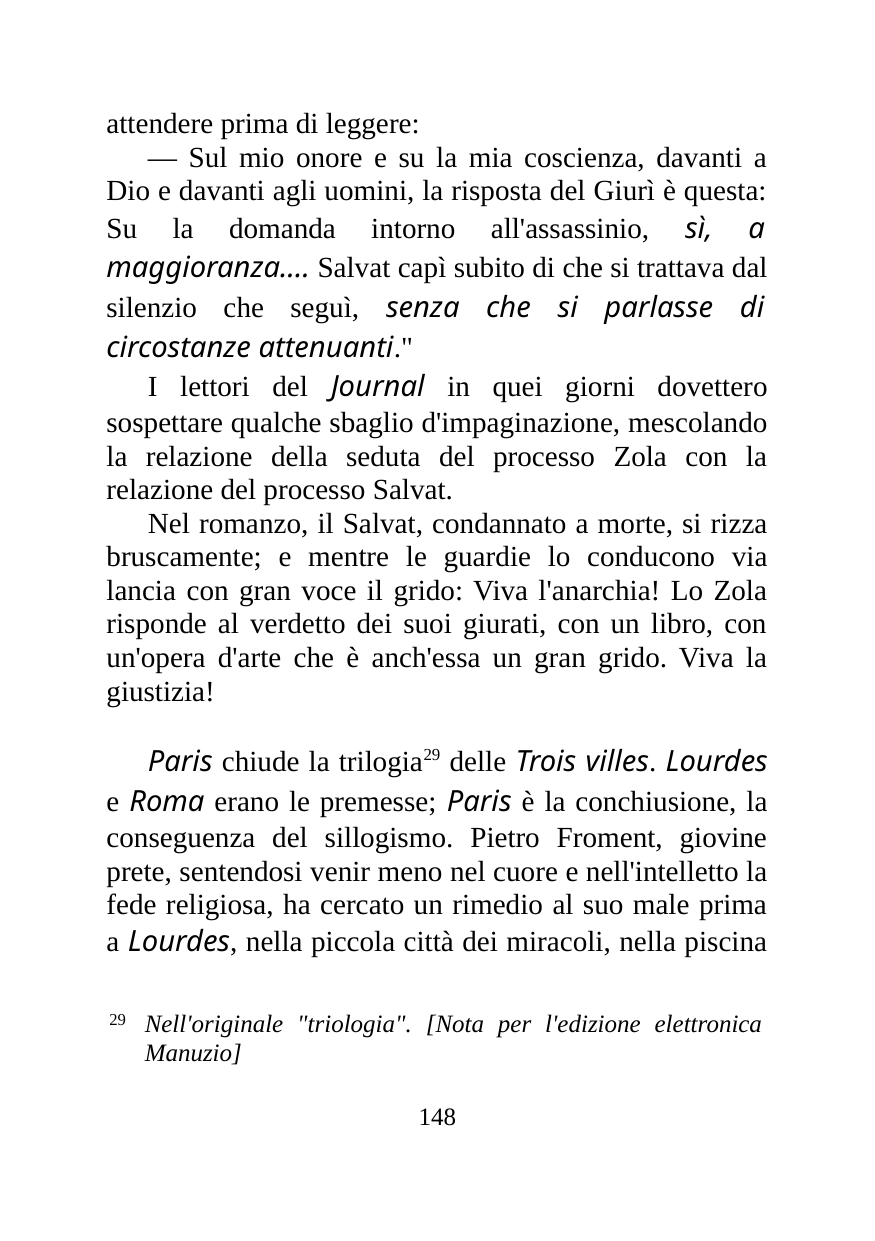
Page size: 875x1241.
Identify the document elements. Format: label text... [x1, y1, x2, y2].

text Nel romanzo, il Salvat, condannato a morte, si rizza bruscamente; e mentre le guardie lo conducono via lancia con gran voce il grido: Viva l'anarchia! Lo Zola risponde al verdetto dei suoi giurati, con un libro, con un'opera d'arte che è anch'essa un gran grido. Viva la giustizia! [106, 506, 768, 707]
text I lettori del Journal in quei giorni dovettero sospettare qualche sbaglio d'impaginazione, mescolando la relazione della seduta del processo Zola con la relazione del processo Salvat. [106, 366, 768, 506]
text — Sul mio onore e su la mia coscienza, davanti a Dio e davanti agli uomini, la risposta del Giurì è questa: Su la domanda intorno all'assassinio, sì, a maggioranza.... Salvat capì subito di che si trattava dal silenzio che seguì, senza che si parlasse di circostanze attenuanti." [106, 140, 768, 366]
text Paris chiude la trilogia delle Trois villes. Lourdes e Roma erano le premesse; Paris è la conchiusione, la conseguenza del sillogismo. Pietro Froment, giovine prete, sentendosi venir meno nel cuore e nell'intelletto la fede religiosa, ha cercato un rimedio al suo male prima a Lourdes, nella piccola città dei miracoli, nella piscina [106, 741, 768, 960]
text attendere prima di leggere: [106, 106, 768, 140]
text Nell'originale "triologia". [Nota per l'edizione elettronica Manuzio] [106, 1007, 768, 1070]
